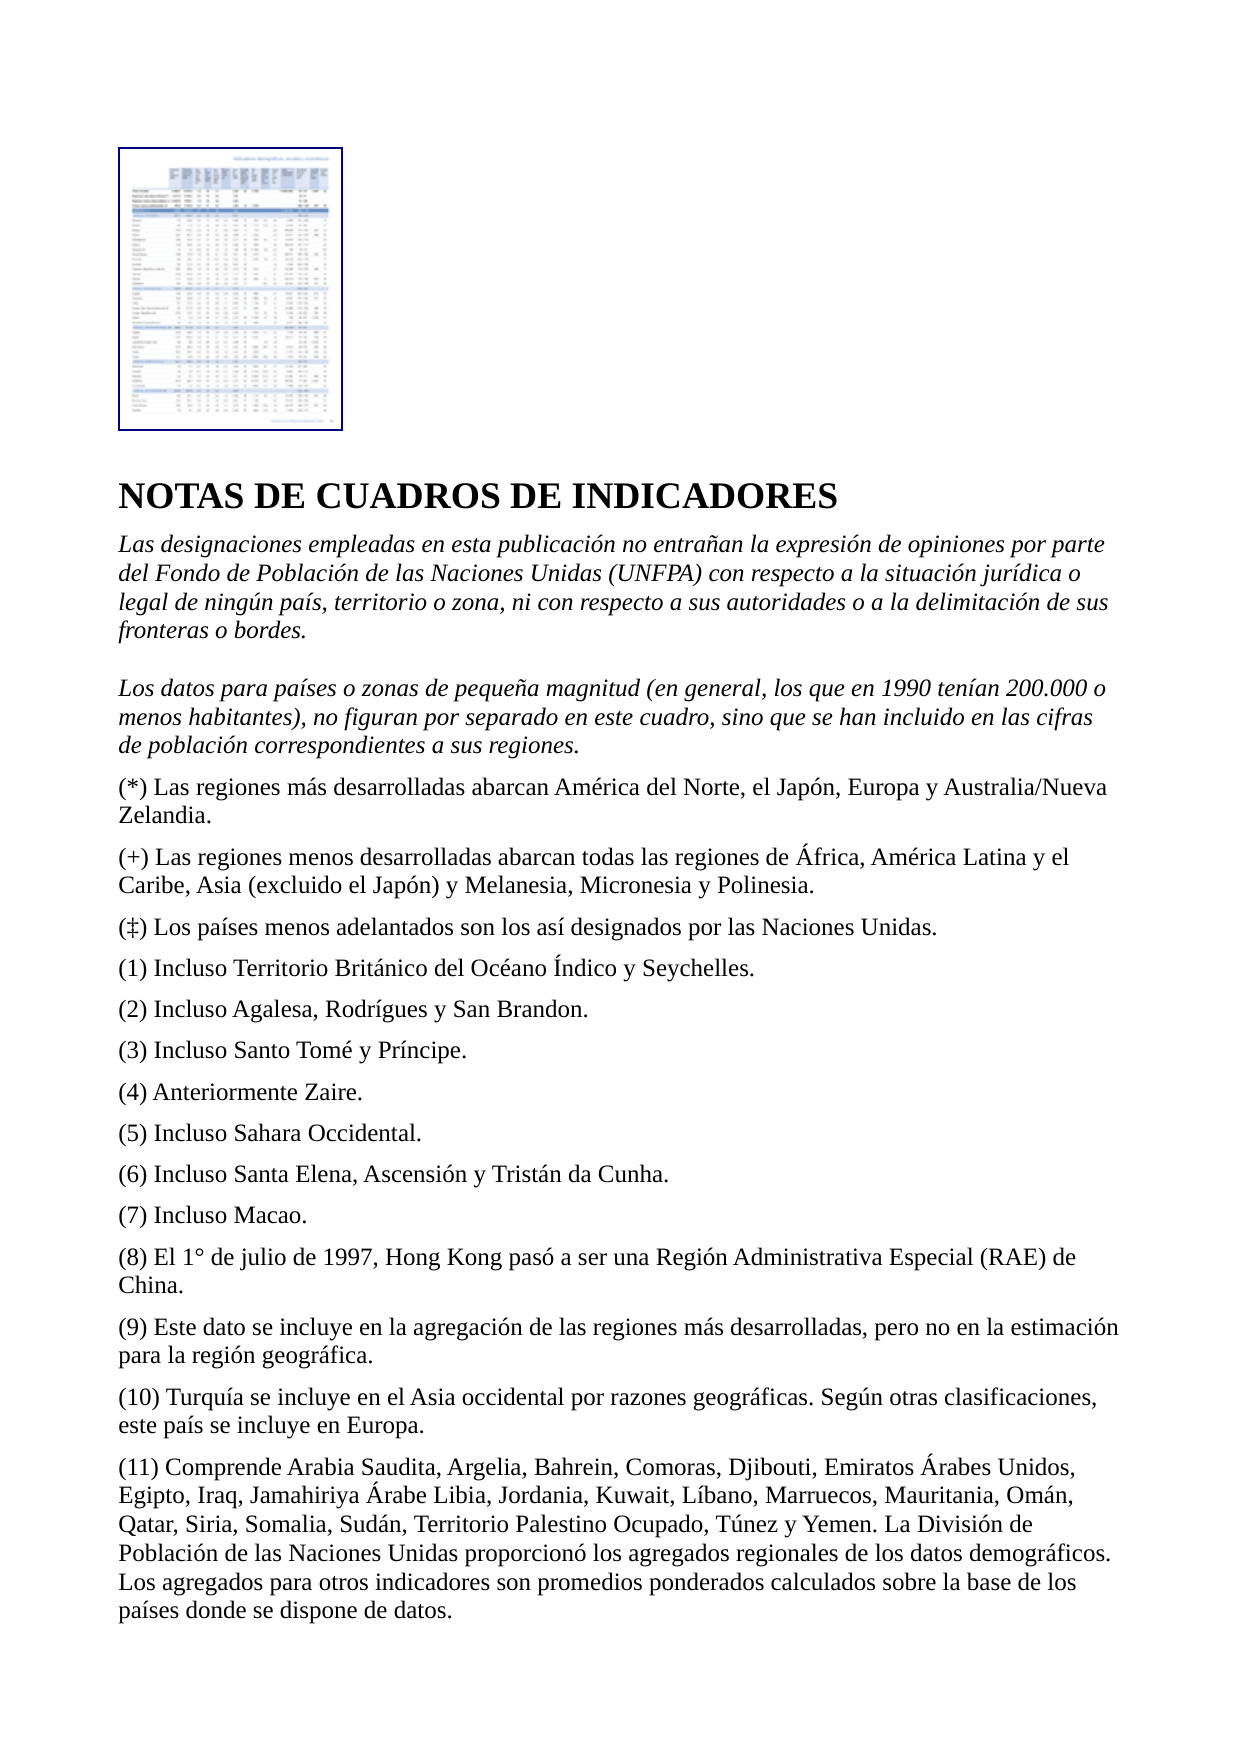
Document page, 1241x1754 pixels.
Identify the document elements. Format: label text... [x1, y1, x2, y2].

text [118, 118, 1122, 436]
text (4) Anteriormente Zaire. [118, 1077, 1122, 1106]
text (1) Incluso Territorio Británico del Océano Índico y Seychelles. [118, 953, 1122, 982]
text (5) Incluso Sahara Occidental. [118, 1118, 1122, 1147]
picture [120, 149, 341, 429]
text (11) Comprende Arabia Saudita, Argelia, Bahrein, Comoras, Djibouti, Emiratos Árabes Unidos, Egipto, Iraq, Jamahiriya Árabe Libia, Jordania, Kuwait, Líbano, Marruecos, Mauritania, Omán, Qatar, Siria, Somalia, Sudán, Territorio Palestino Ocupado, Túnez y Yemen. La División de Población de las Naciones Unidas proporcionó los agregados regionales de los datos demográficos. Los agregados para otros indicadores son promedios ponderados calculados sobre la base de los países donde se dispone de datos. [118, 1452, 1122, 1624]
text Las designaciones empleadas en esta publicación no entrañan la expresión de opiniones por parte del Fondo de Población de las Naciones Unidas (UNFPA) con respecto a la situación jurídica o legal de ningún país, territorio o zona, ni con respecto a sus autoridades o a la delimitación de sus fronteras o bordes. Los datos para países o zonas de pequeña magnitud (en general, los que en 1990 tenían 200.000 o menos habitantes), no figuran por separado en este cuadro, sino que se han incluido en las cifras de población correspondientes a sus regiones. [118, 529, 1122, 759]
text (+) Las regiones menos desarrolladas abarcan todas las regiones de África, América Latina y el Caribe, Asia (excluido el Japón) y Melanesia, Micronesia y Polinesia. [118, 842, 1122, 899]
text (6) Incluso Santa Elena, Ascensión y Tristán da Cunha. [118, 1159, 1122, 1188]
text (*) Las regiones más desarrolladas abarcan América del Norte, el Japón, Europa y Australia/Nueva Zelandia. [118, 772, 1122, 829]
text (8) El 1° de julio de 1997, Hong Kong pasó a ser una Región Administrativa Especial (RAE) de China. [118, 1242, 1122, 1299]
text (2) Incluso Agalesa, Rodrígues y San Brandon. [118, 994, 1122, 1023]
subtitle NOTAS DE CUADROS DE INDICADORES [118, 474, 1122, 517]
text (7) Incluso Macao. [118, 1201, 1122, 1229]
text (‡) Los países menos adelantados son los así designados por las Naciones Unidas. [118, 912, 1122, 941]
text (3) Incluso Santo Tomé y Príncipe. [118, 1036, 1122, 1064]
text (10) Turquía se incluye en el Asia occidental por razones geográficas. Según otras clasificaciones, este país se incluye en Europa. [118, 1382, 1122, 1439]
text (9) Este dato se incluye en la agregación de las regiones más desarrolladas, pero no en la estimación para la región geográfica. [118, 1312, 1122, 1369]
